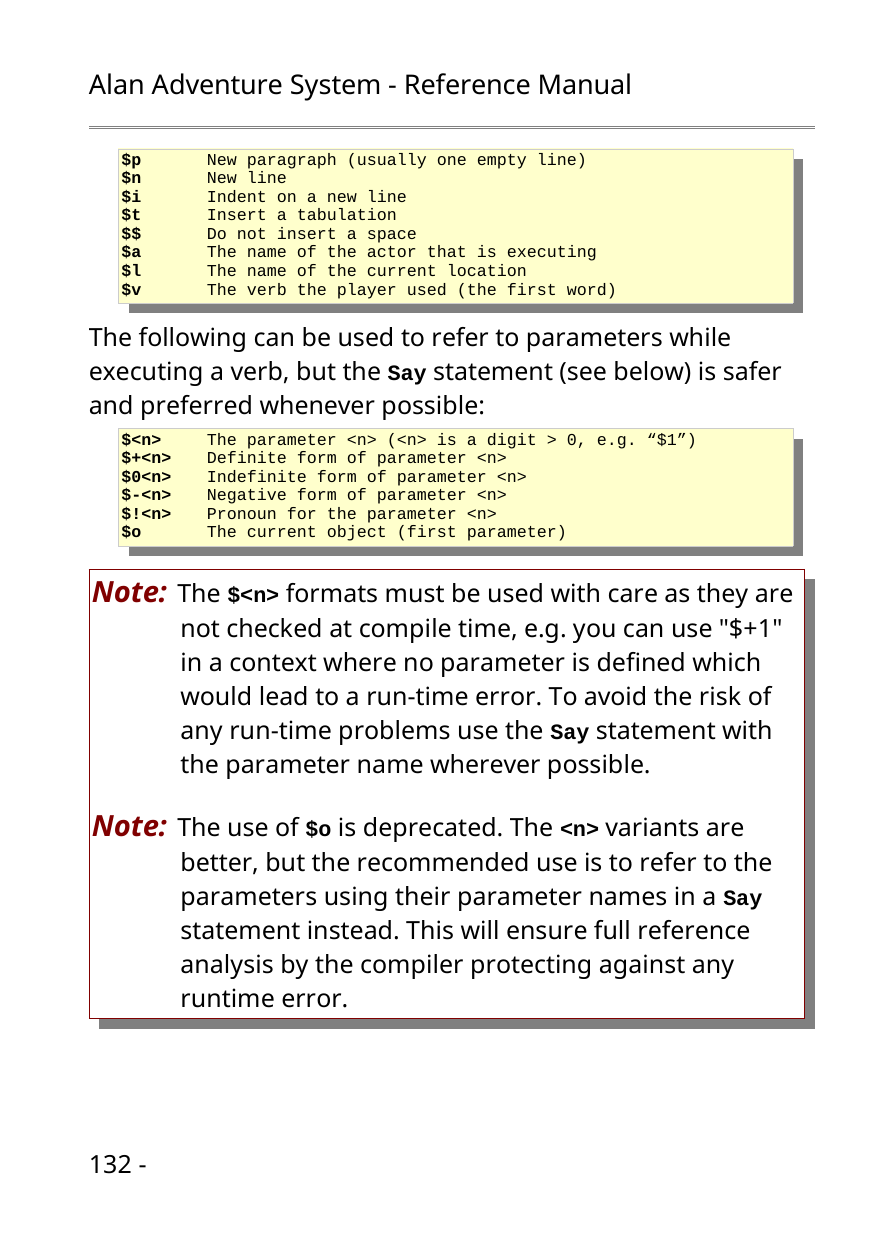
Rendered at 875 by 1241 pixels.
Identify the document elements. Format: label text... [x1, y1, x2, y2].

text $l The name of the current location [119, 260, 793, 278]
list The use of $o is deprecated. The <n> variants are better, but the recommended use is to refer to the parameters using their parameter names in a Say statement instead. This will ensure full reference analysis by the compiler protecting against any runtime error. [90, 803, 804, 1018]
text $i Indent on a new line [119, 186, 793, 204]
text $a The name of the actor that is executing [119, 241, 793, 260]
list The $<n> formats must be used with care as they are not checked at compile time, e.g. you can use "$+1" in a context where no parameter is defined which would lead to a run-time error. To avoid the risk of any run-time problems use the Say statement with the parameter name wherever possible. [90, 570, 804, 781]
text $t Insert a tabulation [119, 204, 793, 223]
text $v The verb the player used (the first word) [119, 278, 793, 303]
text $n New line [119, 167, 793, 186]
text $-<n> Negative form of parameter <n> [119, 484, 793, 502]
text $$ Do not insert a space [119, 223, 793, 241]
text $+<n> Definite form of parameter <n> [119, 447, 793, 465]
text $<n> The parameter <n> (<n> is a digit > 0, e.g. “$1”) [119, 429, 793, 447]
text The following can be used to refer to parameters while executing a verb, but the Say statement (see below) is safer and preferred whenever possible: [88, 320, 815, 422]
text $o The current object (first parameter) [119, 521, 793, 546]
text $0<n> Indefinite form of parameter <n> [119, 465, 793, 484]
text $p New paragraph (usually one empty line) [119, 150, 793, 167]
text $!<n> Pronoun for the parameter <n> [119, 502, 793, 521]
